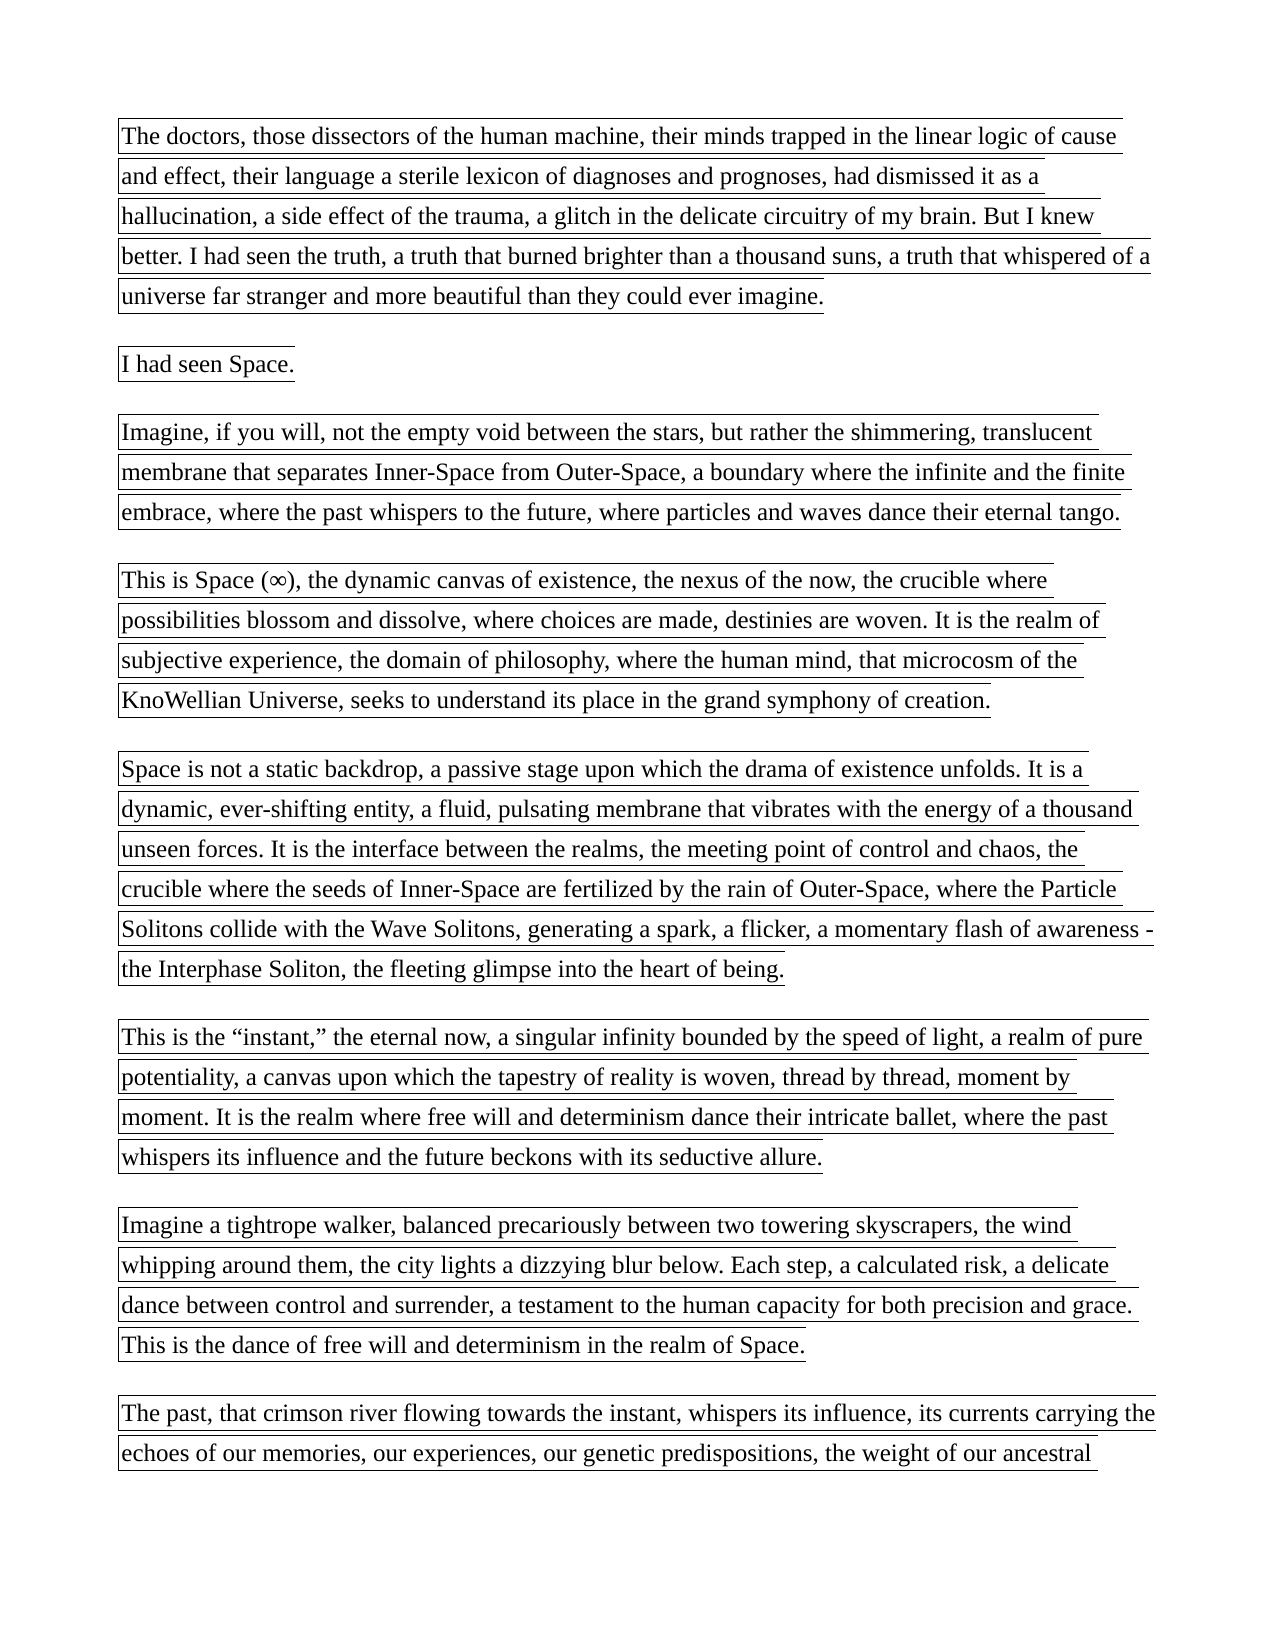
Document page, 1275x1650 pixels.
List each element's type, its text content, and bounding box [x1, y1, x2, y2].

text The doctors, those dissectors of the human machine, their minds trapped in the linear logic of cause and effect, their language a sterile lexicon of diagnoses and prognoses, had dismissed it as a hallucination, a side effect of the trauma, a glitch in the delicate circuitry of my brain. But I knew better. I had seen the truth, a truth that burned brighter than a thousand suns, a truth that whispered of a universe far stranger and more beautiful than they could ever imagine. [118, 118, 1157, 313]
text Imagine, if you will, not the empty void between the stars, but rather the shimmering, translucent membrane that separates Inner-Space from Outer-Space, a boundary where the infinite and the finite embrace, where the past whispers to the future, where particles and waves dance their eternal tango. [118, 414, 1157, 529]
text I had seen Space. [119, 346, 1157, 381]
text This is Space (∞), the dynamic canvas of existence, the nexus of the now, the crucible where possibilities blossom and dissolve, where choices are made, destinies are woven. It is the realm of subjective experience, the domain of philosophy, where the human mind, that microcosm of the KnoWellian Universe, seeks to understand its place in the grand symphony of creation. [118, 562, 1157, 717]
text This is the “instant,” the eternal now, a singular infinity bounded by the speed of light, a realm of pure potentiality, a canvas upon which the tapestry of reality is woven, thread by thread, moment by moment. It is the realm where free will and determinism dance their intricate ballet, where the past whispers its influence and the future beckons with its seductive allure. [118, 1019, 1157, 1173]
text Imagine a tightrope walker, balanced precariously between two towering skyscrapers, the wind whipping around them, the city lights a dizzying blur below. Each step, a calculated risk, a delicate dance between control and surrender, a testament to the human capacity for both precision and grace. This is the dance of free will and determinism in the realm of Space. [118, 1207, 1157, 1362]
text The past, that crimson river flowing towards the instant, whispers its influence, its currents carrying the echoes of our memories, our experiences, our genetic predispositions, the weight of our ancestral [118, 1395, 1157, 1470]
text Space is not a static backdrop, a passive stage upon which the drama of existence unfolds. It is a dynamic, ever-shifting entity, a fluid, pulsating membrane that vibrates with the energy of a thousand unseen forces. It is the interface between the realms, the meeting point of control and chaos, the crucible where the seeds of Inner-Space are fertilized by the rain of Outer-Space, where the Particle Solitons collide with the Wave Solitons, generating a spark, a flicker, a momentary flash of awareness - the Interphase Soliton, the fleeting glimpse into the heart of being. [118, 751, 1157, 985]
